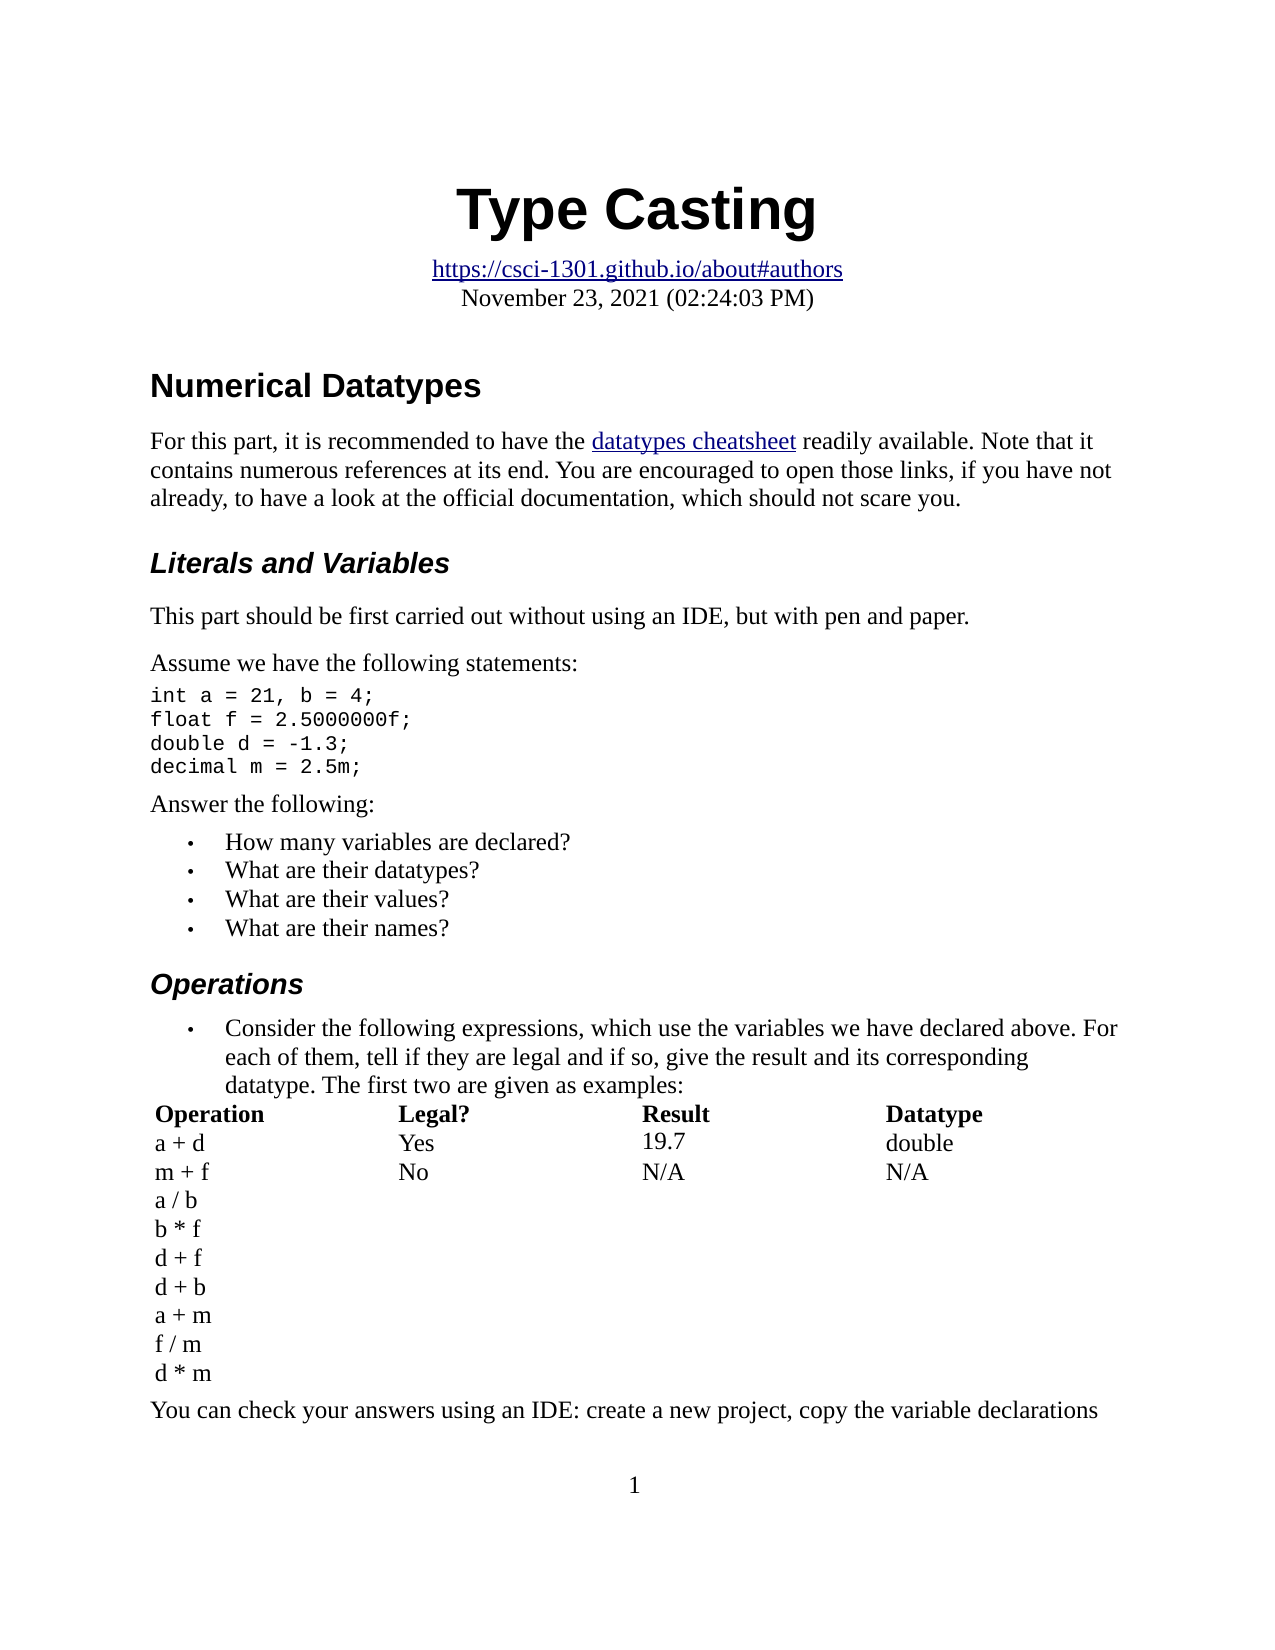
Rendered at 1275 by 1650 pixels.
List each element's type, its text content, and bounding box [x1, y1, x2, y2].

list What are their names? [187, 913, 1125, 942]
table_cell [394, 1214, 637, 1243]
table_cell [394, 1358, 637, 1387]
text double d = -1.3; [150, 733, 1125, 756]
subtitle Literals and Variables [150, 546, 1125, 580]
table_cell [638, 1128, 881, 1157]
table_cell [638, 1272, 881, 1300]
table_cell [881, 1214, 1125, 1243]
table_cell [881, 1272, 1125, 1300]
table_cell [881, 1243, 1125, 1272]
text float f = 2.5000000f; [150, 709, 1125, 733]
table_cell [638, 1300, 881, 1329]
text int a = 21, b = 4; [150, 686, 1125, 709]
text For this part, it is recommended to have the datatypes cheatsheet readily available. Note that it contains numerous references at its end. You are encouraged to open those links, if you have not already, to have a look at the official documentation, which should not scare you. [150, 426, 1125, 512]
table_cell [638, 1329, 881, 1358]
text Assume we have the following statements: [150, 648, 1125, 677]
list Consider the following expressions, which use the variables we have declared above. For each of them, tell if they are legal and if so, give the result and its corresponding datatype. The first two are given as examples: [187, 1013, 1125, 1099]
table_cell m + f [150, 1157, 394, 1185]
table_cell N/A [881, 1157, 1125, 1185]
table_cell d + f [150, 1243, 394, 1272]
text decimal m = 2.5m; [150, 756, 1125, 780]
table_header Datatype [881, 1099, 1125, 1128]
table_cell d * m [150, 1358, 394, 1387]
table_header Result [638, 1099, 881, 1128]
table_cell [881, 1358, 1125, 1387]
subtitle Numerical Datatypes [150, 366, 1125, 404]
table_cell double [881, 1128, 1125, 1157]
list How many variables are declared? [187, 827, 1125, 856]
table_cell [394, 1243, 637, 1272]
table_cell No [394, 1157, 637, 1185]
table_cell [638, 1358, 881, 1387]
text You can check your answers using an IDE: create a new project, copy the variable declarations [150, 1396, 1125, 1424]
subtitle Operations [150, 967, 1125, 1000]
table_cell [638, 1185, 881, 1214]
table_cell a / b [150, 1185, 394, 1214]
table_cell a + m [150, 1300, 394, 1329]
title Type Casting [150, 175, 1125, 242]
table_cell [394, 1300, 637, 1329]
table_cell [881, 1329, 1125, 1358]
list What are their values? [187, 884, 1125, 913]
table_cell [394, 1272, 637, 1300]
table_cell a + d [150, 1128, 394, 1157]
text Answer the following: [150, 789, 1125, 818]
table_cell [394, 1329, 637, 1358]
table_cell [881, 1300, 1125, 1329]
table_cell [881, 1185, 1125, 1214]
text https://csci-1301.github.io/about#authors [150, 254, 1125, 283]
table_cell [638, 1214, 881, 1243]
table_header Operation [150, 1099, 394, 1128]
table_cell Yes [394, 1128, 637, 1157]
list What are their datatypes? [187, 856, 1125, 884]
table_cell d + b [150, 1272, 394, 1300]
text November 23, 2021 (02:24:03 PM) [150, 283, 1125, 312]
table_cell [638, 1243, 881, 1272]
table_header Legal? [394, 1099, 637, 1128]
table_cell b * f [150, 1214, 394, 1243]
text This part should be first carried out without using an IDE, but with pen and paper. [150, 601, 1125, 630]
table_cell [394, 1185, 637, 1214]
table_cell N/A [638, 1157, 881, 1185]
table_cell f / m [150, 1329, 394, 1358]
